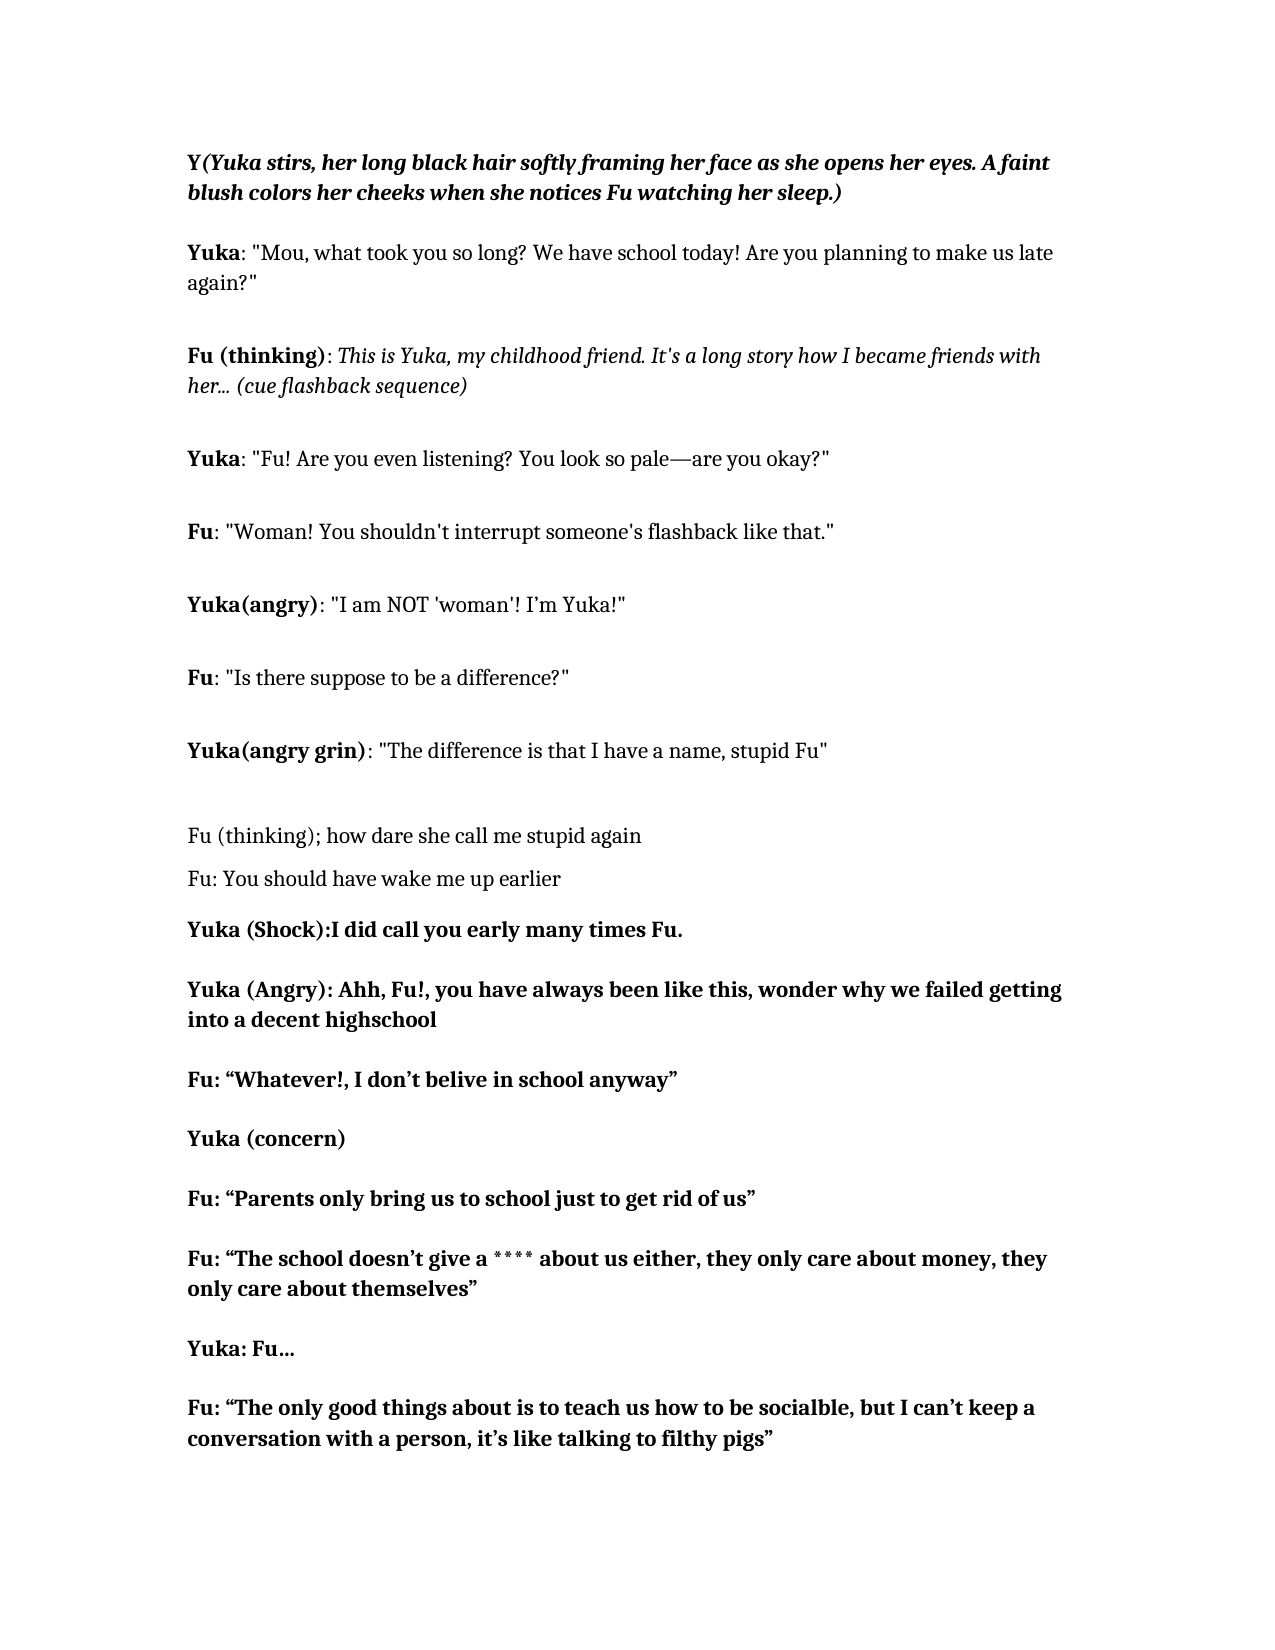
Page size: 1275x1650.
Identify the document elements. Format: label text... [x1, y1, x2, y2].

text Yuka (Angry): Ahh, Fu!, you have always been like this, wonder why we failed getting into a decent highschool [187, 977, 1087, 1033]
text Yuka(angry): "I am NOT 'woman'! I’m Yuka!" [187, 562, 1087, 618]
text Yuka: Fu… [187, 1336, 1087, 1362]
text Yuka: "Mou, what took you so long? We have school today! Are you planning to make us late again?" [187, 240, 1087, 296]
text Y(Yuka stirs, her long black hair softly framing her face as she opens her eyes. A faint blush colors her cheeks when she notices Fu watching her sleep.) [187, 150, 1087, 207]
text Fu: “The only good things about is to teach us how to be socialble, but I can’t keep a conversation with a person, it’s like talking to filthy pigs” [187, 1395, 1087, 1452]
text Fu (thinking); how dare she call me stupid again [187, 823, 1087, 849]
text Fu: "Woman! You shouldn't interrupt someone's flashback like that." [187, 489, 1087, 545]
text Yuka (concern) [187, 1126, 1087, 1153]
text Fu (thinking): This is Yuka, my childhood friend. It's a long story how I became friends with her... (cue flashback sequence) [187, 313, 1087, 399]
text Yuka(angry grin): "The difference is that I have a name, stupid Fu" [187, 708, 1087, 764]
text Fu: “Parents only bring us to school just to get rid of us” [187, 1186, 1087, 1212]
text Yuka (Shock):I did call you early many times Fu. [187, 917, 1087, 943]
text Yuka: "Fu! Are you even listening? You look so pale—are you okay?" [187, 416, 1087, 472]
text Fu: “The school doesn’t give a **** about us either, they only care about money, they only care about themselves” [187, 1246, 1087, 1302]
text Fu: “Whatever!, I don’t belive in school anyway” [187, 1067, 1087, 1093]
text Fu: "Is there suppose to be a difference?" [187, 635, 1087, 691]
text Fu: You should have wake me up earlier [187, 866, 1087, 892]
